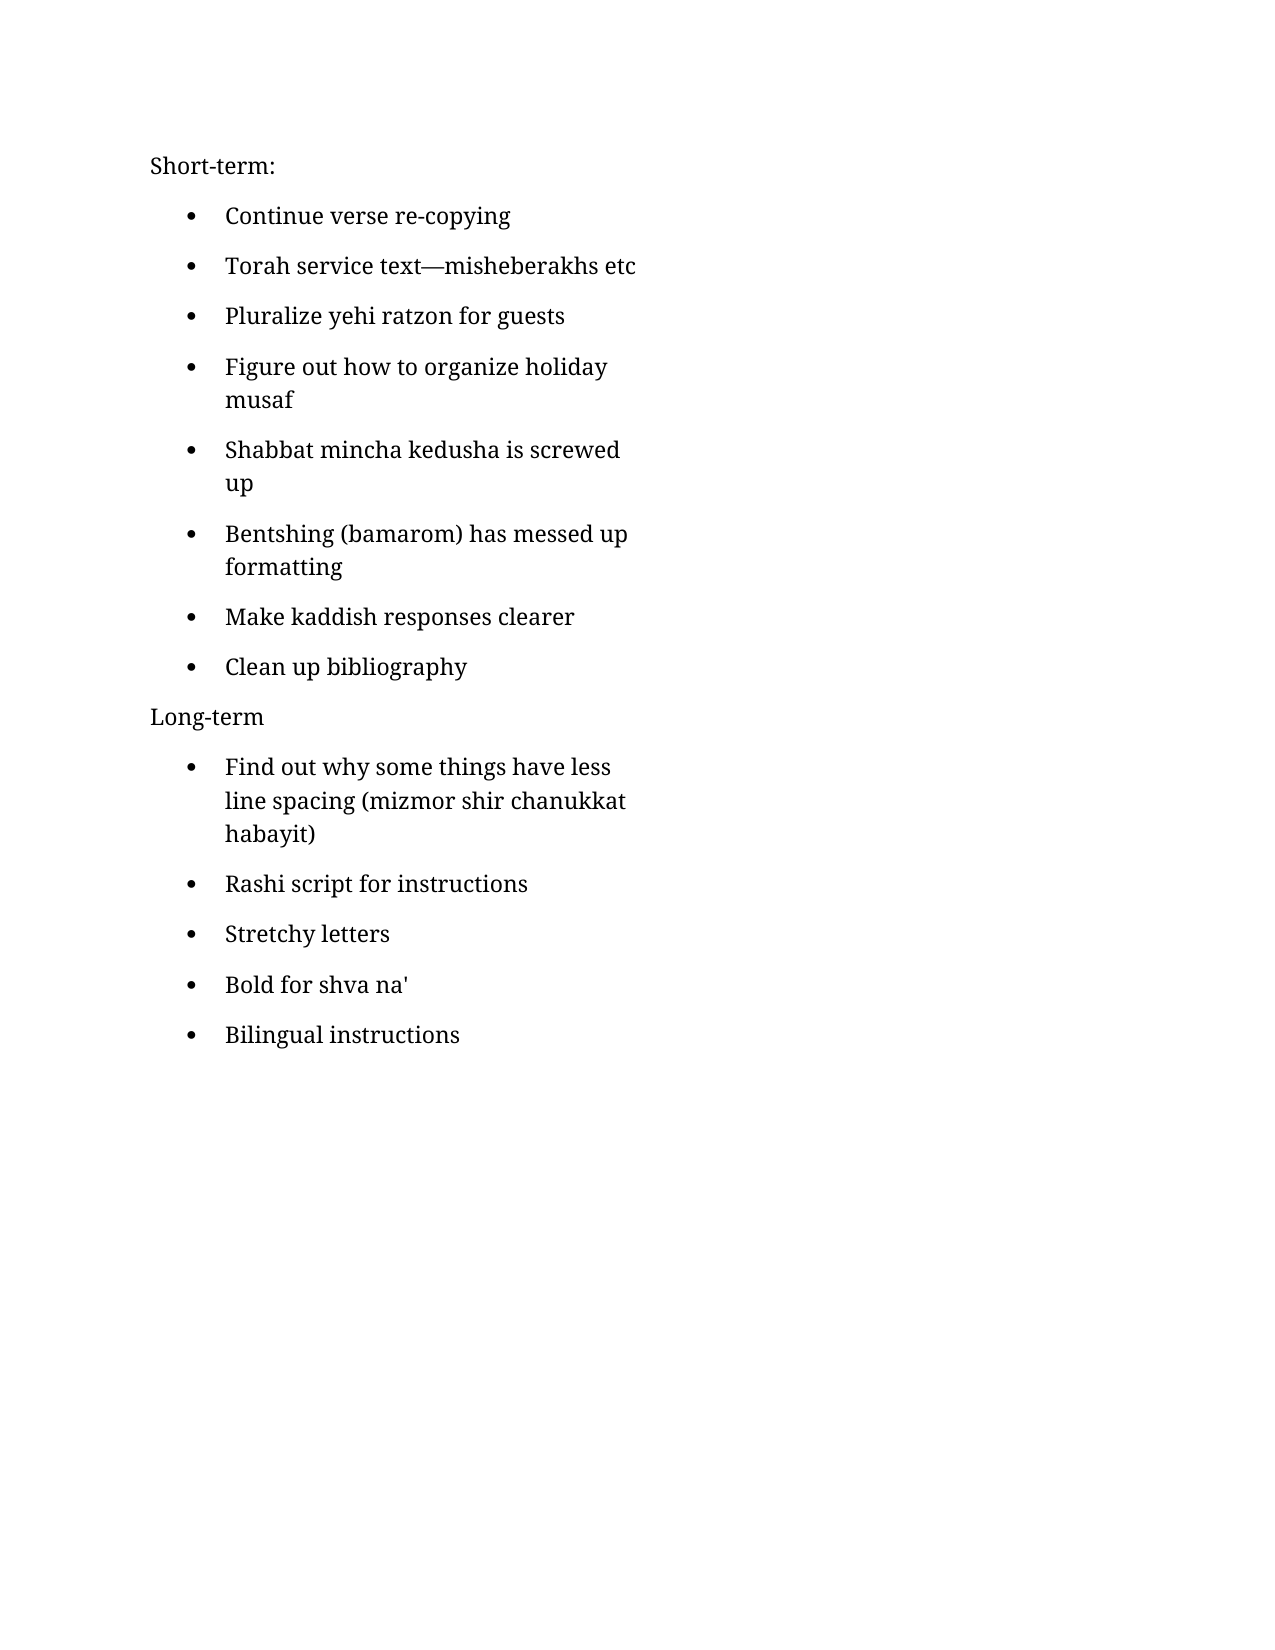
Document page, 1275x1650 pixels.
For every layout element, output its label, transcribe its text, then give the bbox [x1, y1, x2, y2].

list Make kaddish responses clearer [187, 601, 637, 632]
list Bilingual instructions [187, 1019, 637, 1050]
list Torah service text—misheberakhs etc [187, 250, 637, 281]
list Figure out how to organize holiday musaf [187, 350, 637, 415]
list Shabbat mincha kedusha is screwed up [187, 434, 637, 499]
list Clean up bibliography [187, 651, 637, 682]
list Continue verse re-copying [187, 200, 637, 231]
text Short-term: [150, 150, 637, 181]
list Rashi script for instructions [187, 868, 637, 899]
list Find out why some things have less line spacing (mizmor shir chanukkat habayit) [187, 751, 637, 849]
list Bentshing (bamarom) has messed up formatting [187, 517, 637, 582]
list Pluralize yehi ratzon for guests [187, 300, 637, 332]
list Bold for shva na' [187, 968, 637, 1000]
list Stretchy letters [187, 918, 637, 950]
list Long-term [150, 701, 637, 732]
